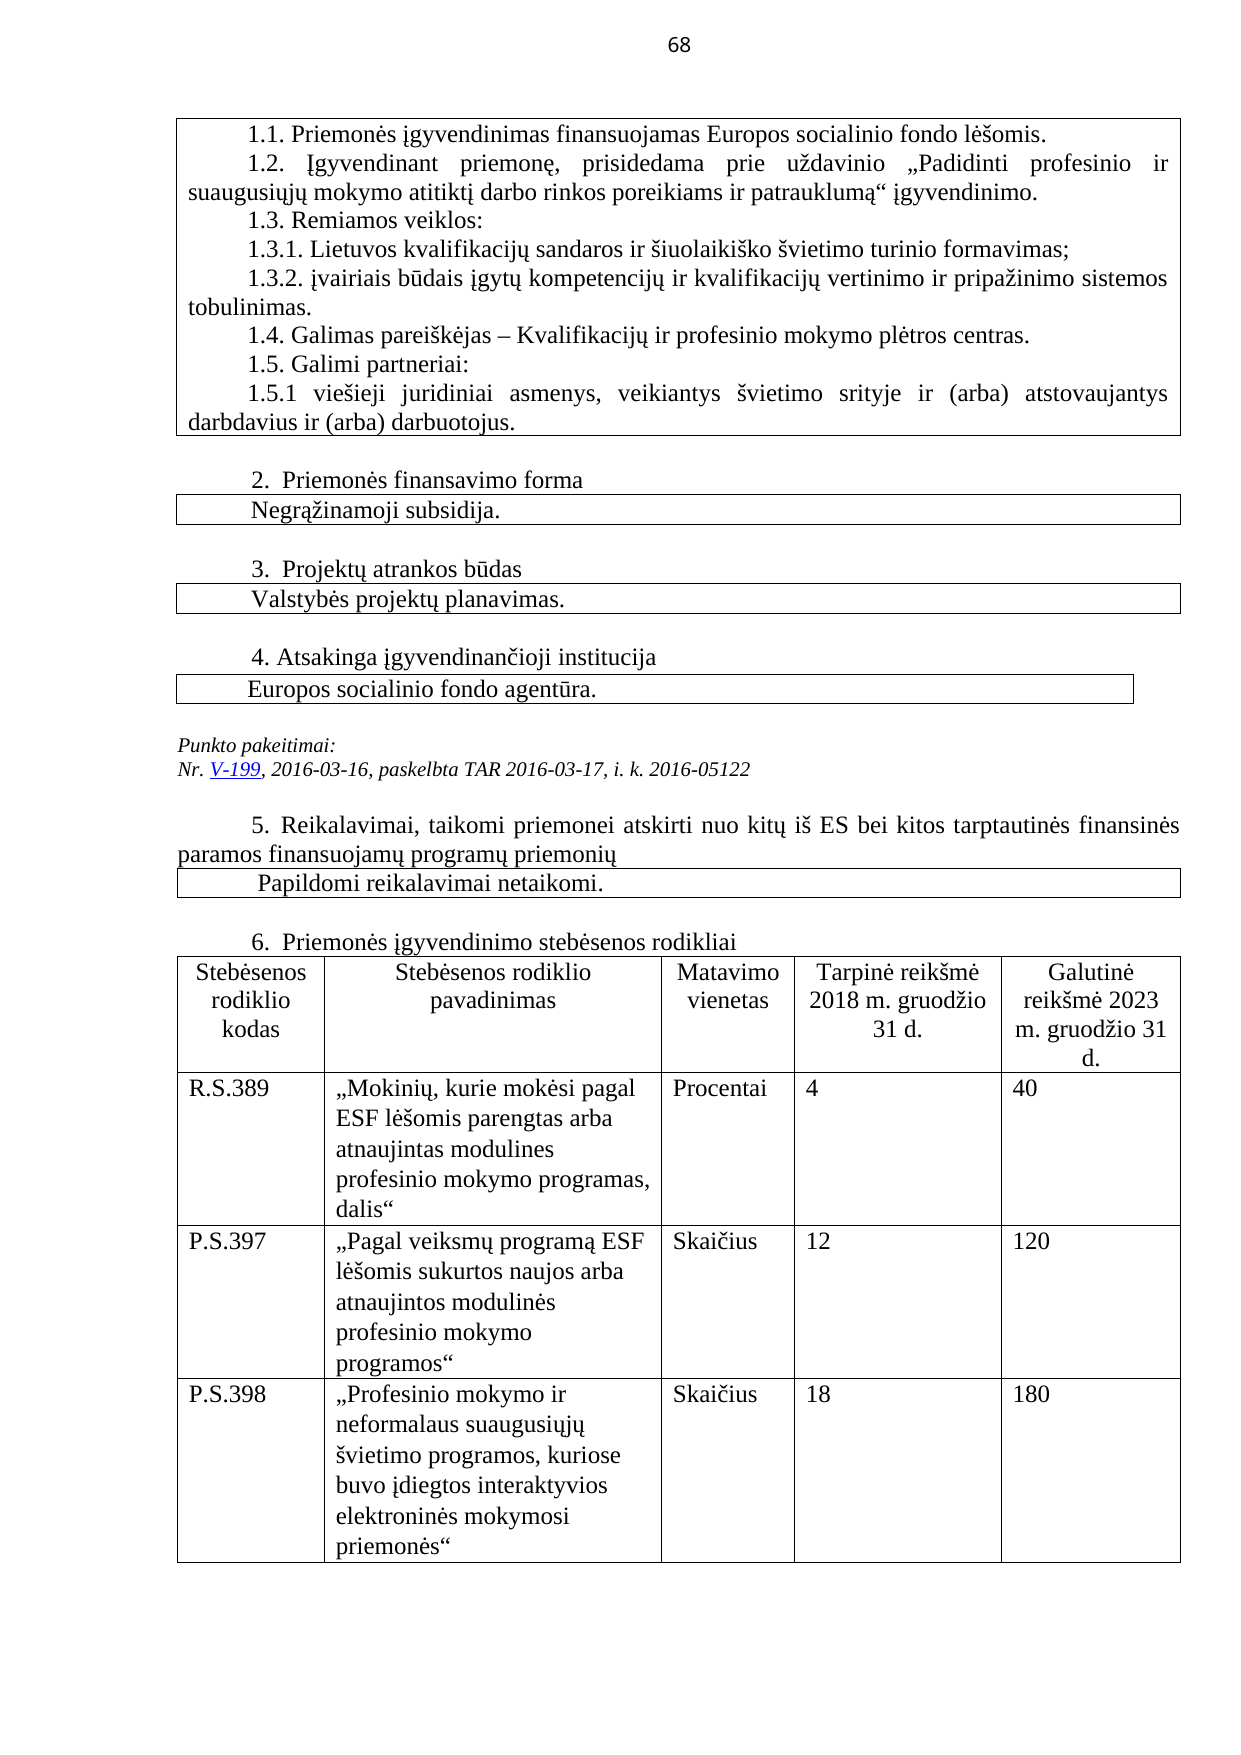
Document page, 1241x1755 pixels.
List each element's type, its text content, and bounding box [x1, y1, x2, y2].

table_cell P.S.398 [178, 1379, 324, 1562]
text 3. Projektų atrankos būdas [251, 554, 1181, 583]
table_header Europos socialinio fondo agentūra. [177, 675, 1133, 703]
table_header Galutinė reikšmė 2023 m. gruodžio 31 d. [1002, 957, 1180, 1072]
table_header Stebėsenos rodiklio kodas [178, 957, 324, 1072]
text Nr. V-199, 2016-03-16, paskelbta TAR 2016-03-17, i. k. 2016-05122 [177, 757, 1181, 781]
table_cell 1.3. Remiamos veiklos: 1.3.1. Lietuvos kvalifikacijų sandaros ir šiuolaikiško švietimo turinio formavimas; 1.3.2. įvairiais būdais įgytų kompetencijų ir kvalifikacijų vertinimo ir pripažinimo sistemos tobulinimas. [177, 205, 1180, 320]
table_header 1.1. Priemonės įgyvendinimas finansuojamas Europos socialinio fondo lėšomis. [177, 119, 1180, 148]
table_cell 4 [795, 1073, 1001, 1225]
table_cell 18 [795, 1379, 1001, 1562]
table_cell „Pagal veiksmų programą ESF lėšomis sukurtos naujos arba atnaujintos modulinės profesinio mokymo programos“ [325, 1226, 661, 1378]
table_cell 180 [1002, 1379, 1180, 1562]
table_header Negrąžinamoji subsidija. [177, 495, 1180, 524]
table_cell 1.4. Galimas pareiškėjas – Kvalifikacijų ir profesinio mokymo plėtros centras. [177, 320, 1180, 349]
text 5. Reikalavimai, taikomi priemonei atskirti nuo kitų iš ES bei kitos tarptautinės finansinės paramos finansuojamų programų priemonių [177, 810, 1181, 867]
table_cell „Mokinių, kurie mokėsi pagal ESF lėšomis parengtas arba atnaujintas modulines profesinio mokymo programas, dalis“ [325, 1073, 661, 1225]
text Punkto pakeitimai: [177, 733, 1181, 757]
table_cell P.S.397 [178, 1226, 324, 1378]
table_cell 40 [1002, 1073, 1180, 1225]
table_cell 120 [1002, 1226, 1180, 1378]
table_cell Skaičius [662, 1379, 794, 1562]
text 6. Priemonės įgyvendinimo stebėsenos rodikliai [251, 927, 1181, 956]
table_header Stebėsenos rodiklio pavadinimas [325, 957, 661, 1072]
table_cell R.S.389 [178, 1073, 324, 1225]
table_cell Skaičius [662, 1226, 794, 1378]
text 2. Priemonės finansavimo forma [251, 465, 1181, 494]
table_cell 12 [795, 1226, 1001, 1378]
table_cell 1.2. Įgyvendinant priemonę, prisidedama prie uždavinio „Padidinti profesinio ir suaugusiųjų mokymo atitiktį darbo rinkos poreikiams ir patrauklumą“ įgyvendinimo. [177, 148, 1180, 205]
table_cell „Profesinio mokymo ir neformalaus suaugusiųjų švietimo programos, kuriose buvo įdiegtos interaktyvios elektroninės mokymosi priemonės“ [325, 1379, 661, 1562]
table_header Papildomi reikalavimai netaikomi. [178, 869, 1180, 897]
table_header Valstybės projektų planavimas. [177, 584, 1180, 613]
table_header Matavimo vienetas [662, 957, 794, 1072]
text 4. Atsakinga įgyvendinančioji institucija [251, 642, 1181, 671]
table_cell 1.5. Galimi partneriai: 1.5.1 viešieji juridiniai asmenys, veikiantys švietimo srityje ir (arba) atstovaujantys darbdavius ir (arba) darbuotojus. [177, 349, 1180, 435]
table_cell Procentai [662, 1073, 794, 1225]
table_header Tarpinė reikšmė 2018 m. gruodžio 31 d. [795, 957, 1001, 1072]
